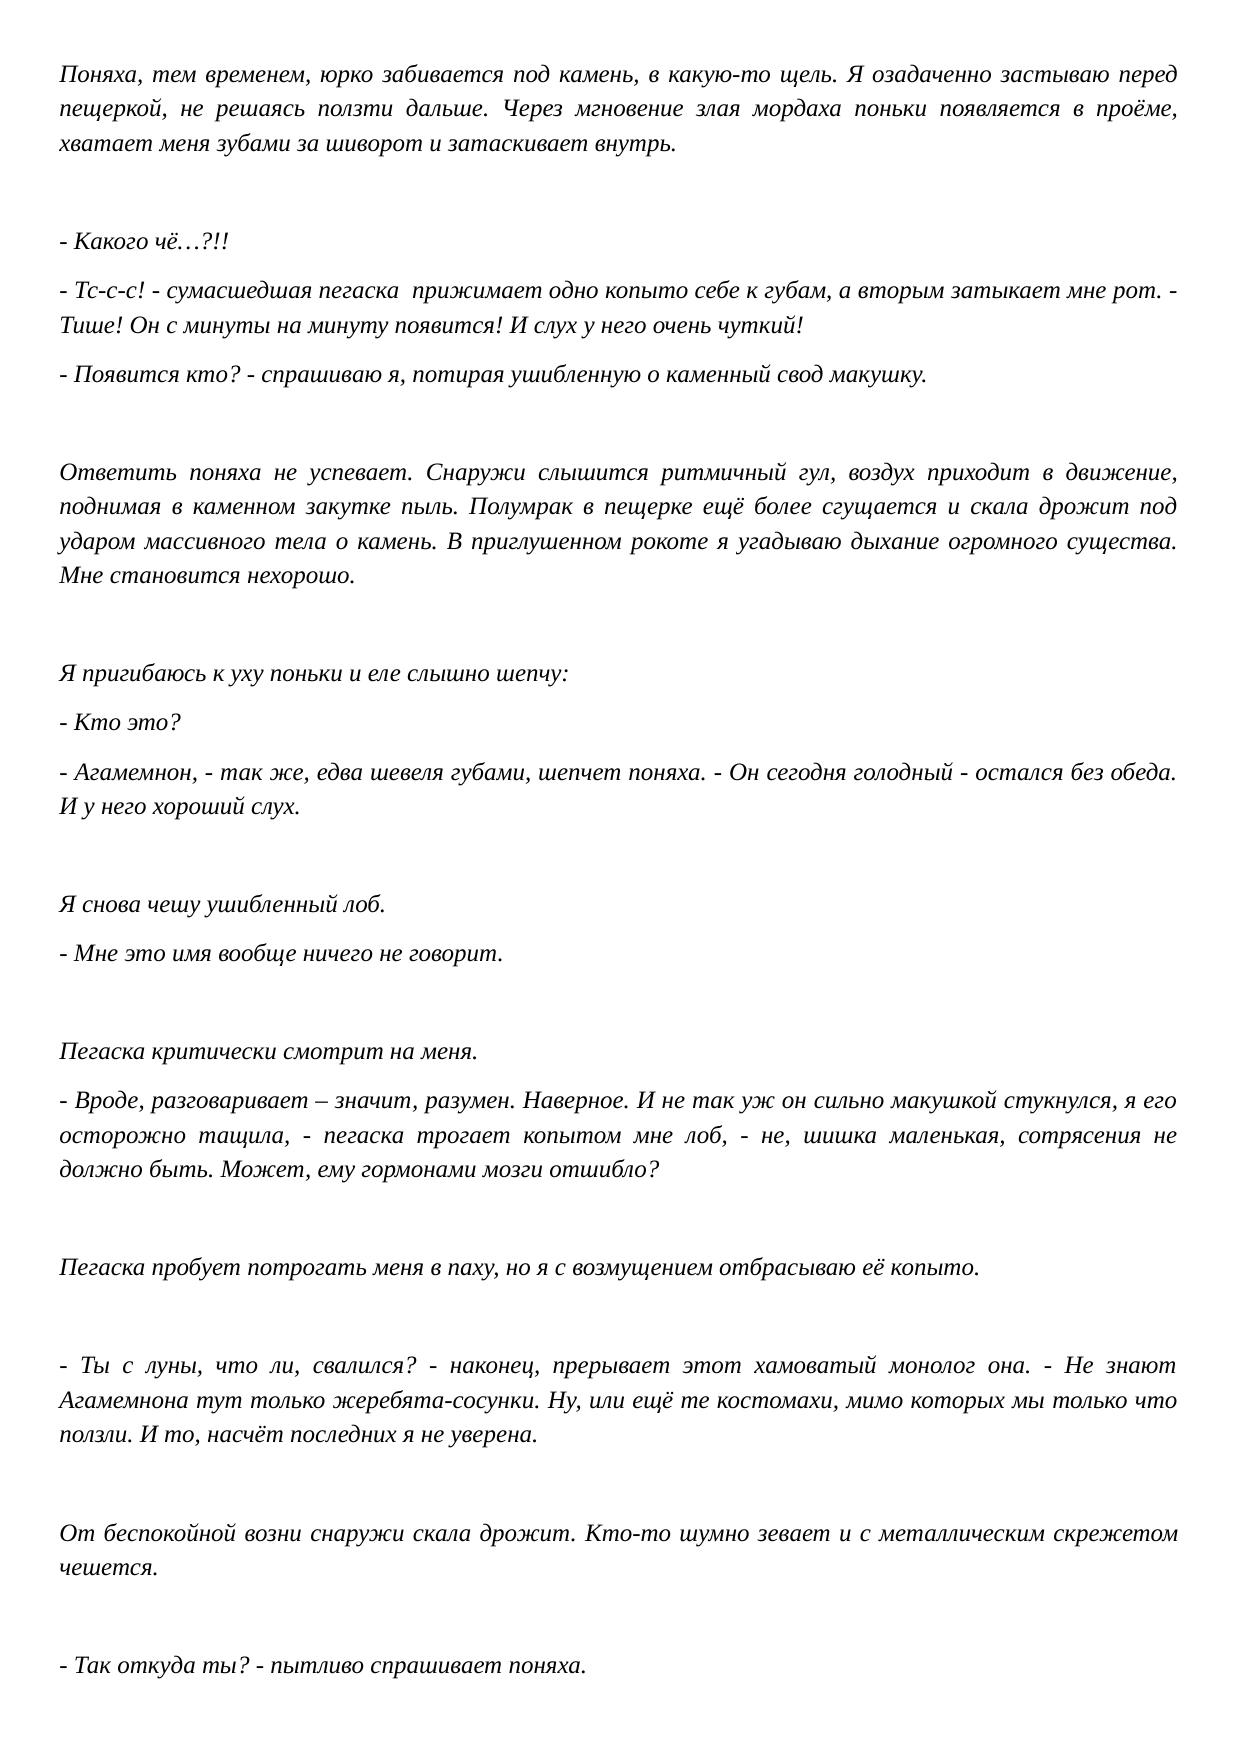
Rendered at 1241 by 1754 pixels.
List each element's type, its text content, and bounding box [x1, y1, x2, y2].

text Пегаска критически смотрит на меня. [59, 1036, 1181, 1065]
text Поняха, тем временем, юрко забивается под камень, в какую-то щель. Я озадаченно застываю перед пещеркой, не решаясь ползти дальше. Через мгновение злая мордаха поньки появляется в проёме, хватает меня зубами за шиворот и затаскивает внутрь. [59, 59, 1181, 157]
text - Появится кто? - спрашиваю я, потирая ушибленную о каменный свод макушку. [59, 359, 1181, 387]
text - Так откуда ты? - пытливо спрашивает поняха. [59, 1650, 1181, 1679]
text От беспокойной возни снаружи скала дрожит. Кто-то шумно зевает и с металлическим скрежетом чешется. [59, 1518, 1181, 1581]
text - Какого чё…?!! [59, 226, 1181, 255]
text - Вроде, разговаривает – значит, разумен. Наверное. И не так уж он сильно макушкой стукнулся, я его осторожно тащила, - пегаска трогает копытом мне лоб, - не, шишка маленькая, сотрясения не должно быть. Может, ему гормонами мозги отшибло? [59, 1085, 1181, 1183]
text Я пригибаюсь к уху поньки и еле слышно шепчу: [59, 658, 1181, 687]
text - Ты с луны, что ли, свалился? - наконец, прерывает этот хамоватый монолог она. - Не знают Агамемнона тут только жеребята-сосунки. Ну, или ещё те костомахи, мимо которых мы только что ползли. И то, насчёт последних я не уверена. [59, 1351, 1181, 1448]
text - Кто это? [59, 707, 1181, 736]
text Я снова чешу ушибленный лоб. [59, 889, 1181, 918]
text Ответить поняха не успевает. Снаружи слышится ритмичный гул, воздух приходит в движение, поднимая в каменном закутке пыль. Полумрак в пещерке ещё более сгущается и скала дрожит под ударом массивного тела о камень. В приглушенном рокоте я угадываю дыхание огромного существа. Мне становится нехорошо. [59, 457, 1181, 589]
text - Агамемнон, - так же, едва шевеля губами, шепчет поняха. - Он сегодня голодный - остался без обеда. И у него хороший слух. [59, 757, 1181, 820]
text Пегаска пробует потрогать меня в паху, но я с возмущением отбрасываю её копыто. [59, 1252, 1181, 1281]
text - Тс-с-с! - сумасшедшая пегаска прижимает одно копыто себе к губам, а вторым затыкает мне рот. - Тише! Он с минуты на минуту появится! И слух у него очень чуткий! [59, 275, 1181, 338]
text - Мне это имя вообще ничего не говорит. [59, 938, 1181, 967]
